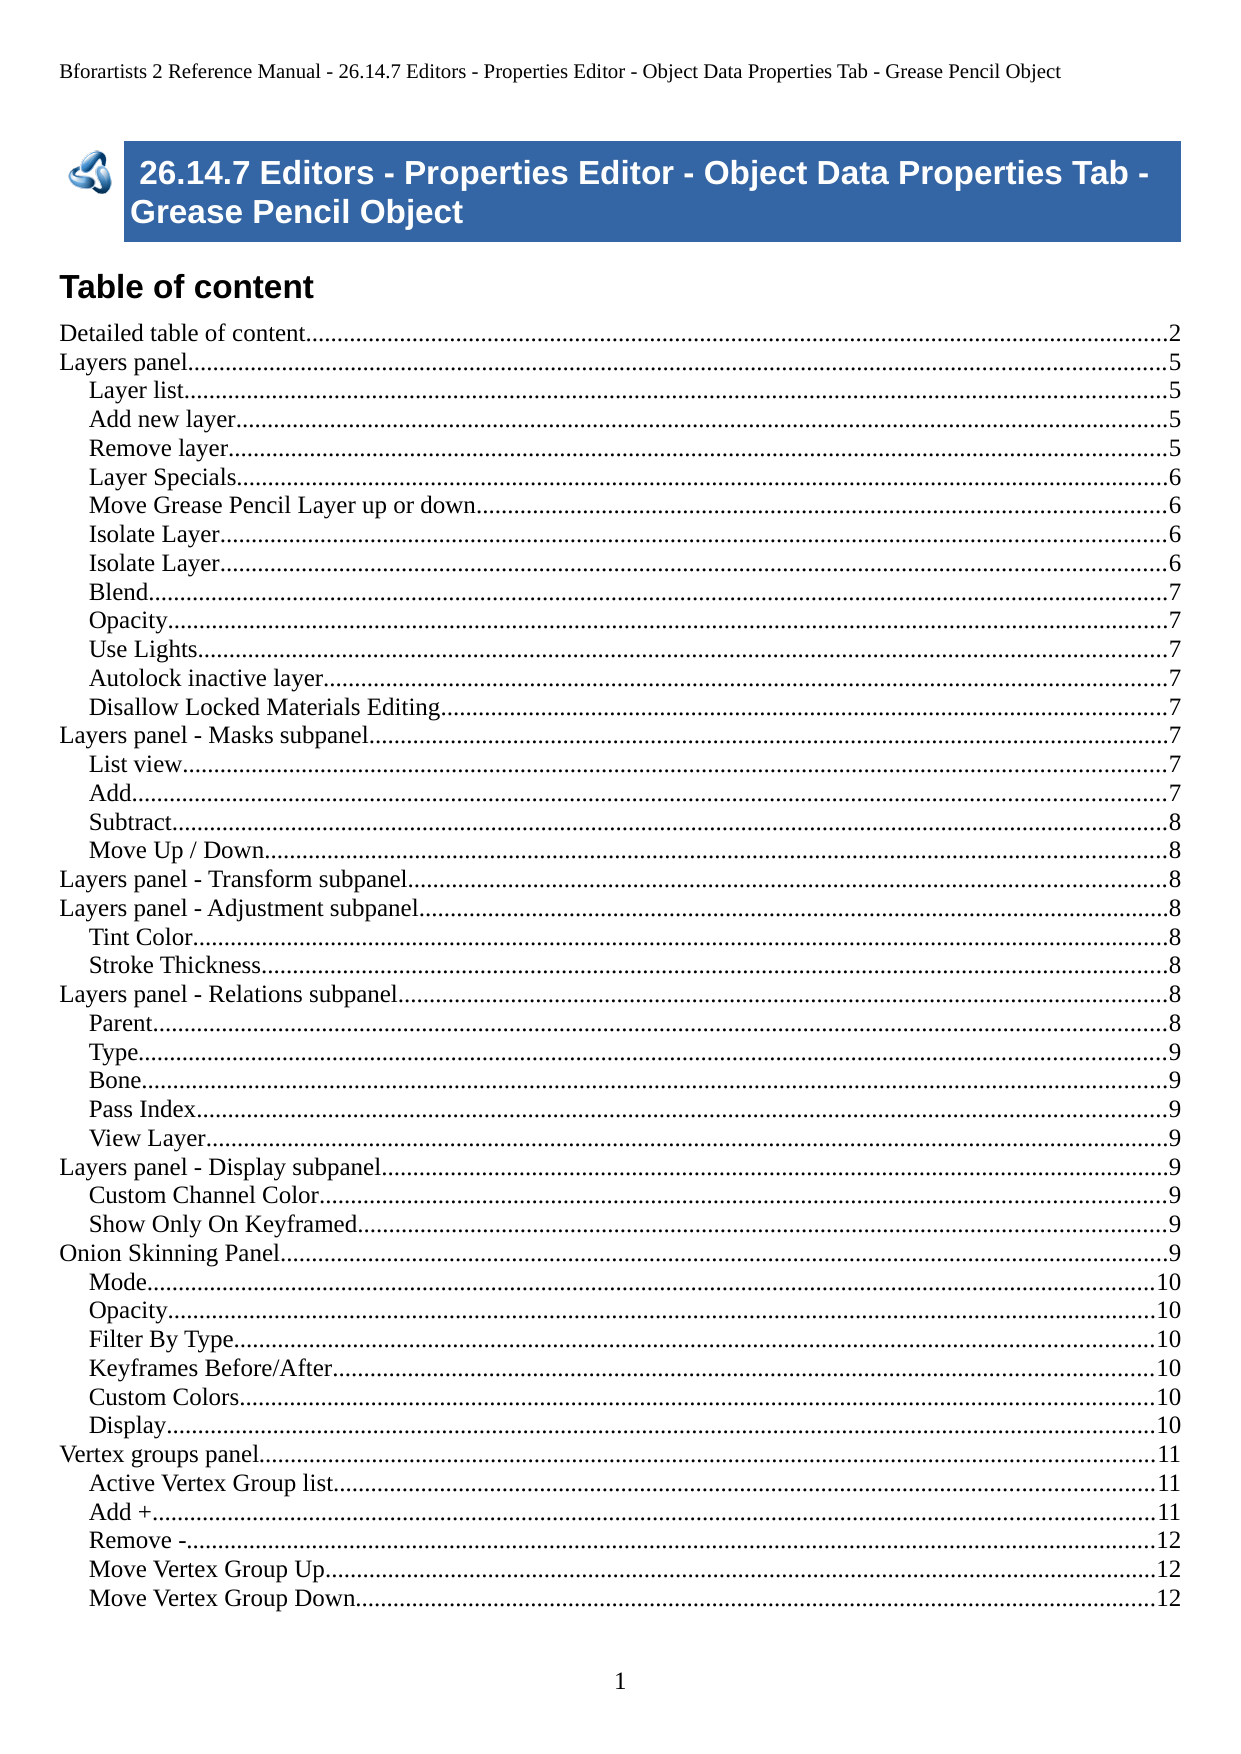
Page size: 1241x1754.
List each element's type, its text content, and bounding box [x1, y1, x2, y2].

text Autolock inactive layer 7 [88, 663, 1181, 692]
text List view 7 [88, 749, 1181, 778]
text Subtract 8 [88, 807, 1181, 835]
text Active Vertex Group list 11 [88, 1468, 1181, 1497]
text Move Vertex Group Up 12 [88, 1554, 1181, 1583]
text Onion Skinning Panel 9 [59, 1238, 1181, 1267]
text Layer list 5 [88, 375, 1181, 404]
text Vertex groups panel 11 [59, 1439, 1181, 1468]
picture [65, 147, 114, 197]
text Layers panel 5 [59, 347, 1181, 375]
text Opacity 10 [88, 1295, 1181, 1324]
text Type 9 [88, 1037, 1181, 1065]
text Detailed table of content 2 [59, 318, 1181, 347]
text Show Only On Keyframed 9 [88, 1209, 1181, 1238]
text Parent 8 [88, 1008, 1181, 1037]
text Mode 10 [88, 1267, 1181, 1295]
text Tint Color 8 [88, 922, 1181, 950]
text Remove layer 5 [88, 433, 1181, 462]
text Bone 9 [88, 1065, 1181, 1094]
text Stroke Thickness 8 [88, 950, 1181, 979]
text Layers panel - Transform subpanel 8 [59, 864, 1181, 893]
text Disallow Locked Materials Editing 7 [88, 692, 1181, 720]
text Opacity 7 [88, 605, 1181, 634]
text Use Lights 7 [88, 634, 1181, 663]
text Layers panel - Relations subpanel 8 [59, 979, 1181, 1008]
text Add + 11 [88, 1497, 1181, 1525]
text Isolate Layer 6 [88, 548, 1181, 577]
text Pass Index 9 [88, 1094, 1181, 1123]
text Layer Specials 6 [88, 462, 1181, 490]
text Custom Colors 10 [88, 1382, 1181, 1410]
text Move Up / Down 8 [88, 835, 1181, 864]
text Custom Channel Color 9 [88, 1180, 1181, 1209]
subtitle Table of content [59, 267, 1181, 305]
text Layers panel - Display subpanel 9 [59, 1152, 1181, 1180]
text Layers panel - Adjustment subpanel 8 [59, 893, 1181, 922]
text Filter By Type 10 [88, 1324, 1181, 1353]
text Move Vertex Group Down 12 [88, 1583, 1181, 1612]
text View Layer 9 [88, 1123, 1181, 1152]
table_header [59, 141, 124, 242]
text Add 7 [88, 778, 1181, 807]
text Isolate Layer 6 [88, 519, 1181, 548]
text Remove - 12 [88, 1525, 1181, 1554]
text Add new layer 5 [88, 404, 1181, 433]
text Keyframes Before/After 10 [88, 1353, 1181, 1382]
text Move Grease Pencil Layer up or down 6 [88, 490, 1181, 519]
text Blend 7 [88, 577, 1181, 605]
text Layers panel - Masks subpanel 7 [59, 720, 1181, 749]
table_header 26.14.7 Editors - Properties Editor - Object Data Properties Tab - Grease Pencil Object [124, 141, 1181, 242]
text Display 10 [88, 1410, 1181, 1439]
